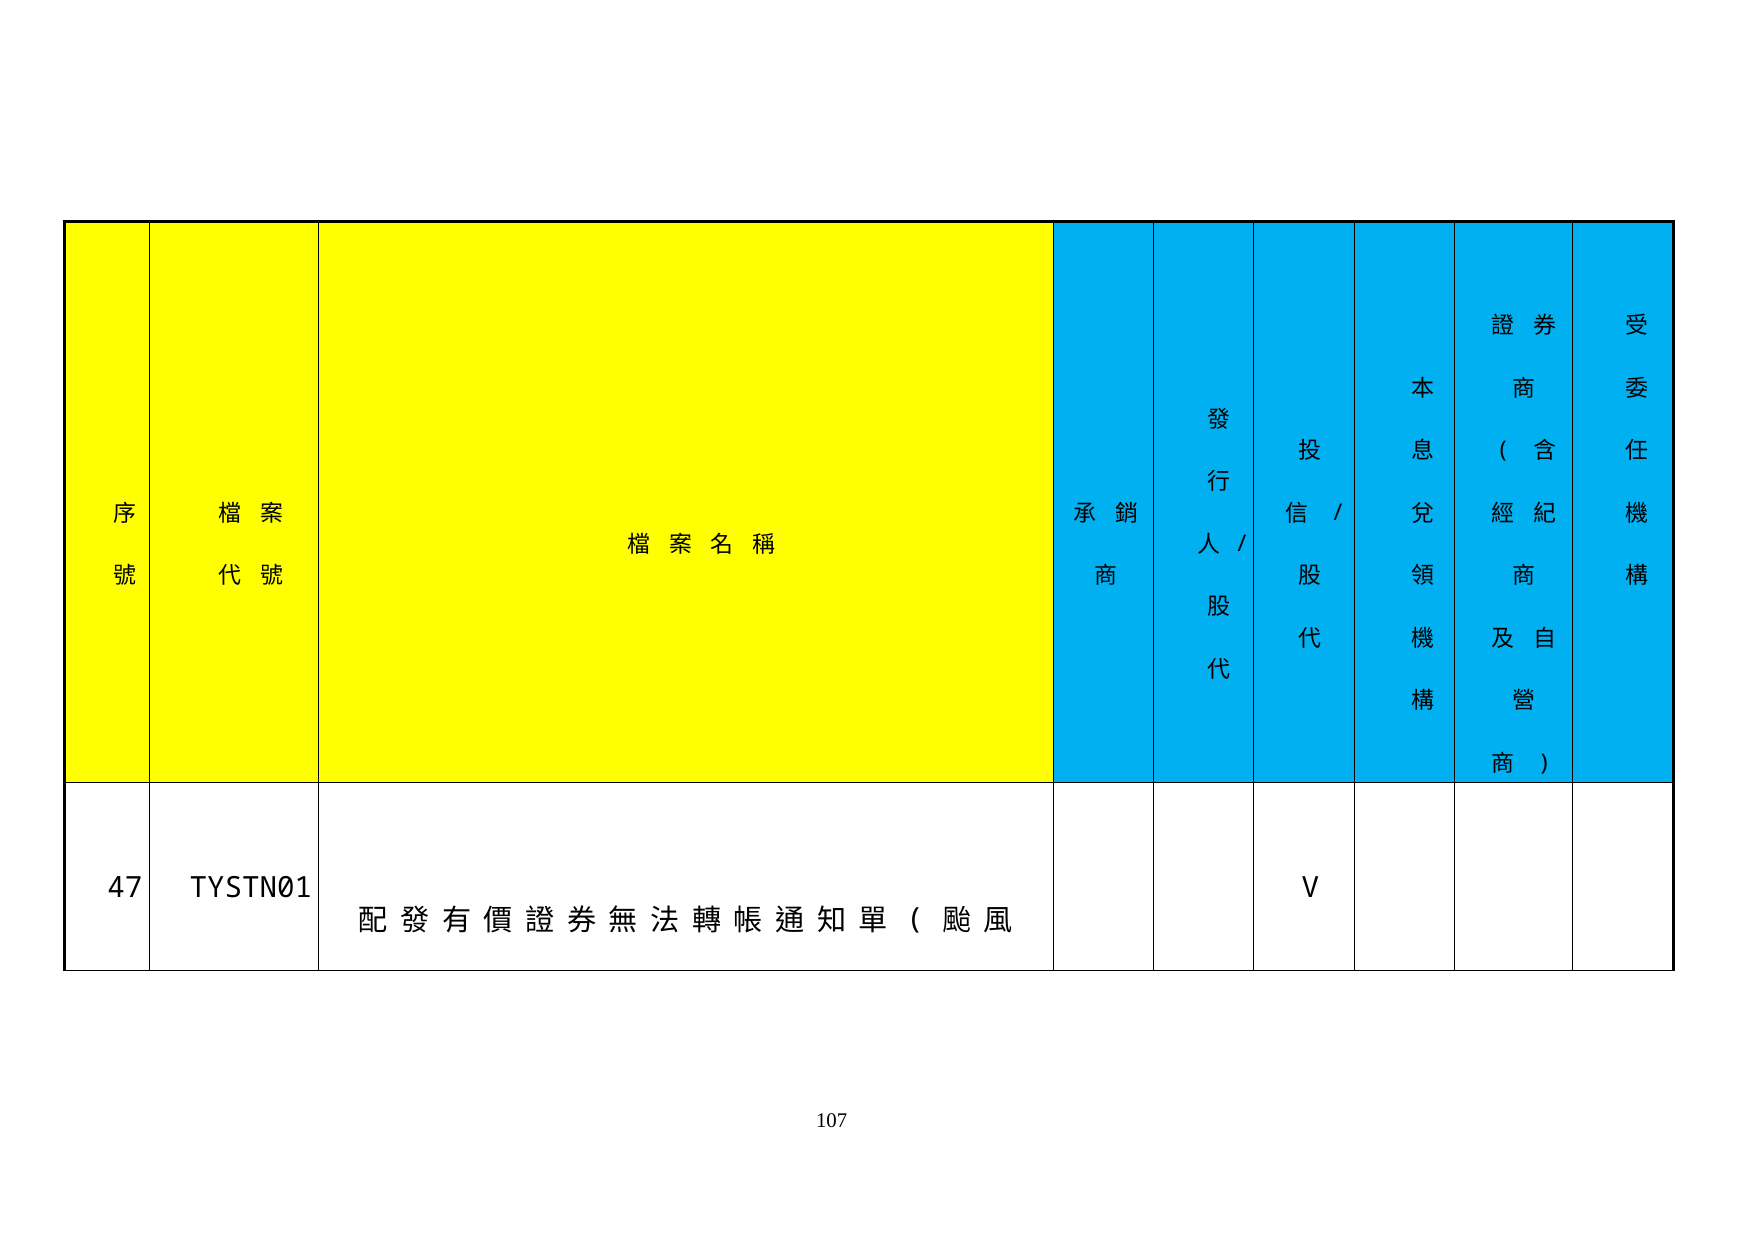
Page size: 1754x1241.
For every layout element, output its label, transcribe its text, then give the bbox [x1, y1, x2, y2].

table_header 序號 [66, 223, 149, 782]
table_cell [1054, 783, 1153, 969]
table_header 本息兌領 機構 [1355, 223, 1454, 782]
table_header 投信/ 股代 [1254, 223, 1354, 782]
table_cell V [1254, 783, 1354, 969]
table_cell 47 [66, 783, 149, 969]
table_cell [1455, 783, 1572, 969]
table_cell [1154, 783, 1253, 969]
table_header 受委任 機構 [1573, 223, 1672, 782]
table_header 檔案名稱 [319, 223, 1053, 782]
table_cell [1355, 783, 1454, 969]
table_cell TYSTN01 [150, 783, 318, 969]
table_header 檔案 代號 [150, 223, 318, 782]
table_header 證券商 (含經紀商 及自營商) [1455, 223, 1572, 782]
table_header 發行人/ 股代 [1154, 223, 1253, 782]
table_cell [1573, 783, 1672, 969]
table_header 承銷商 [1054, 223, 1153, 782]
table_cell 配發有價證券無法轉帳通知單(颱風 [319, 783, 1053, 969]
